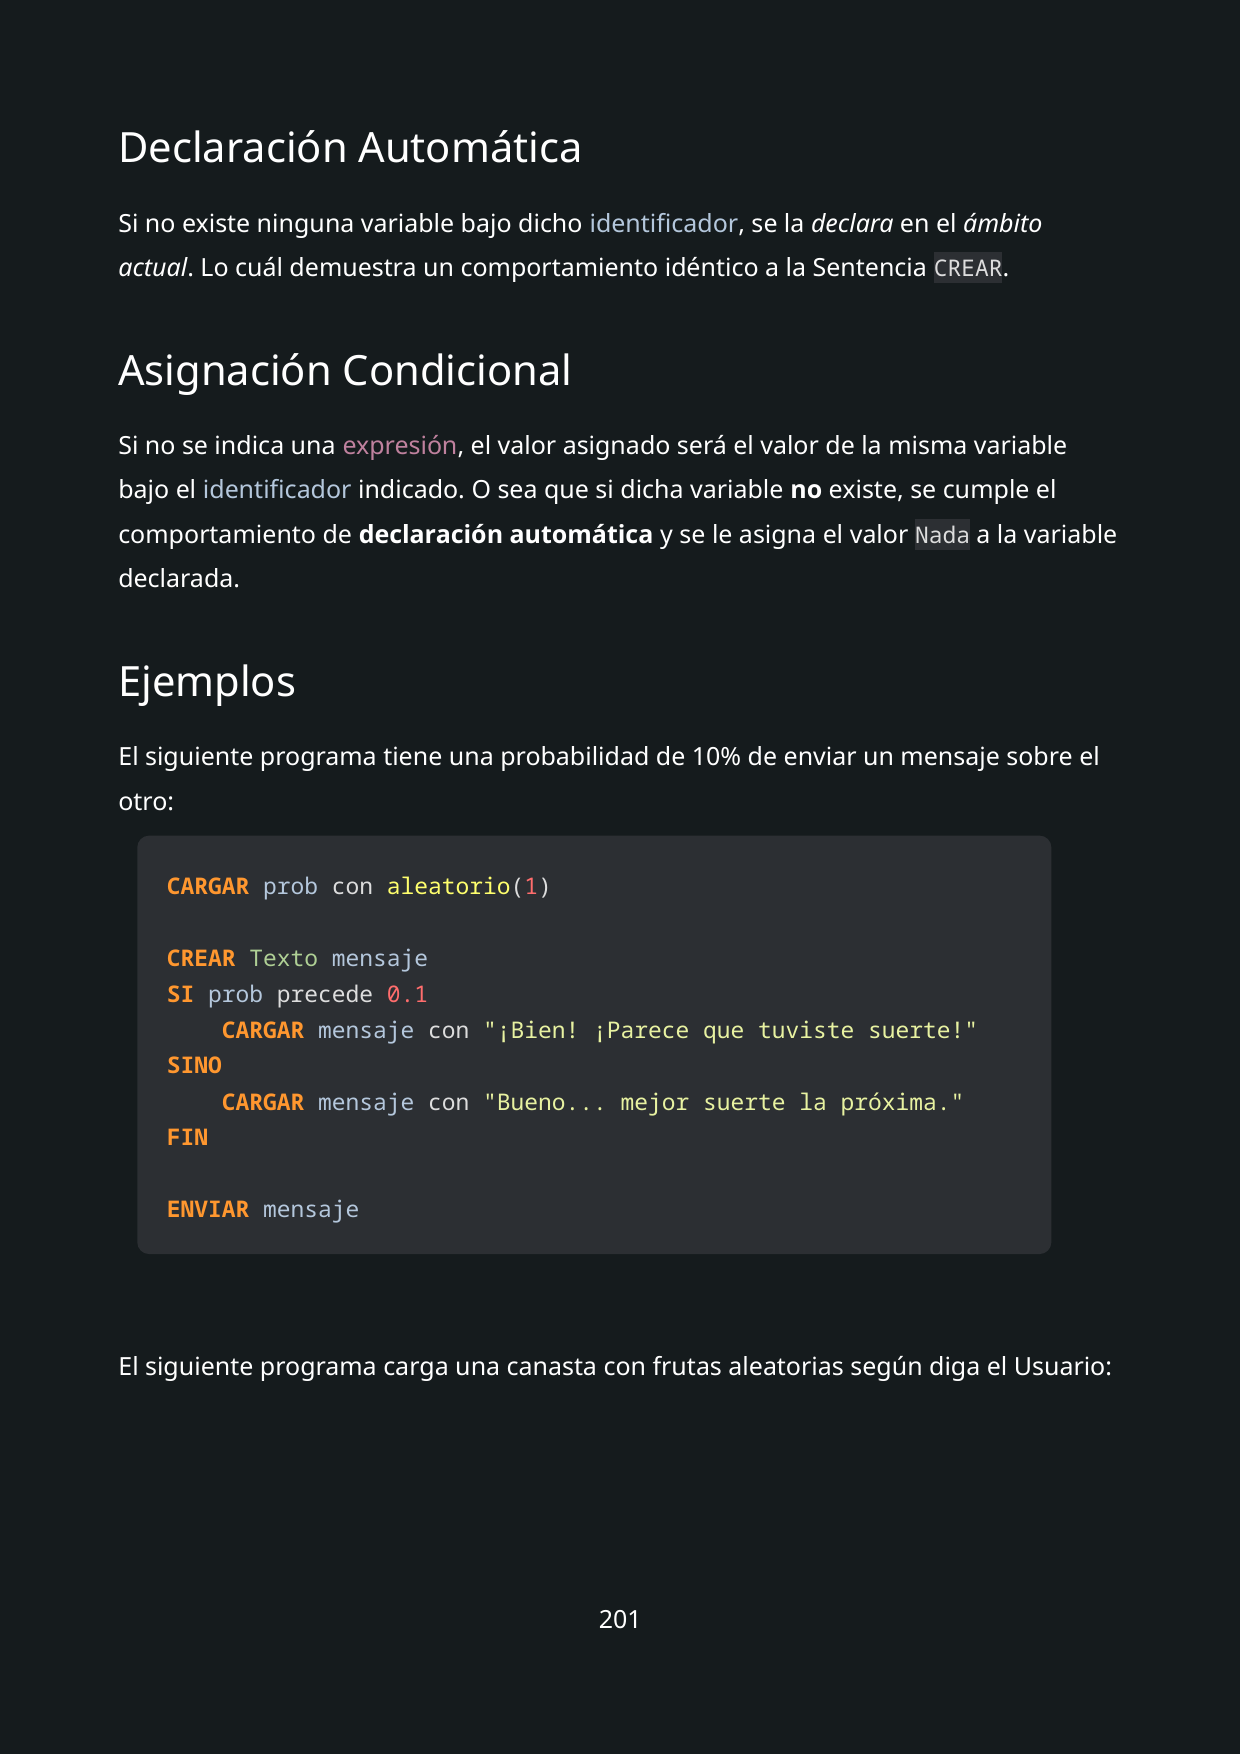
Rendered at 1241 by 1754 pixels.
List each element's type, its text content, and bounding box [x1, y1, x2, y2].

subtitle Asignación Condicional [118, 341, 1122, 397]
subtitle Declaración Automática [118, 118, 1122, 175]
text Si no existe ninguna variable bajo dicho identificador, se la declara en el ámbito actual. Lo cuál demuestra un comportamiento idéntico a la Sentencia CREAR. [118, 205, 1122, 283]
text El siguiente programa tiene una probabilidad de 10% de enviar un mensaje sobre el otro: [118, 739, 1122, 817]
text El siguiente programa carga una canasta con frutas aleatorias según diga el Usuario: [118, 857, 1122, 1382]
subtitle Ejemplos [118, 652, 1122, 709]
text Si no se indica una expresión, el valor asignado será el valor de la misma variable bajo el identificador indicado. O sea que si dicha variable no existe, se cumple el comportamiento de declaración automática y se le asigna el valor Nada a la variable declarada. [118, 428, 1122, 595]
